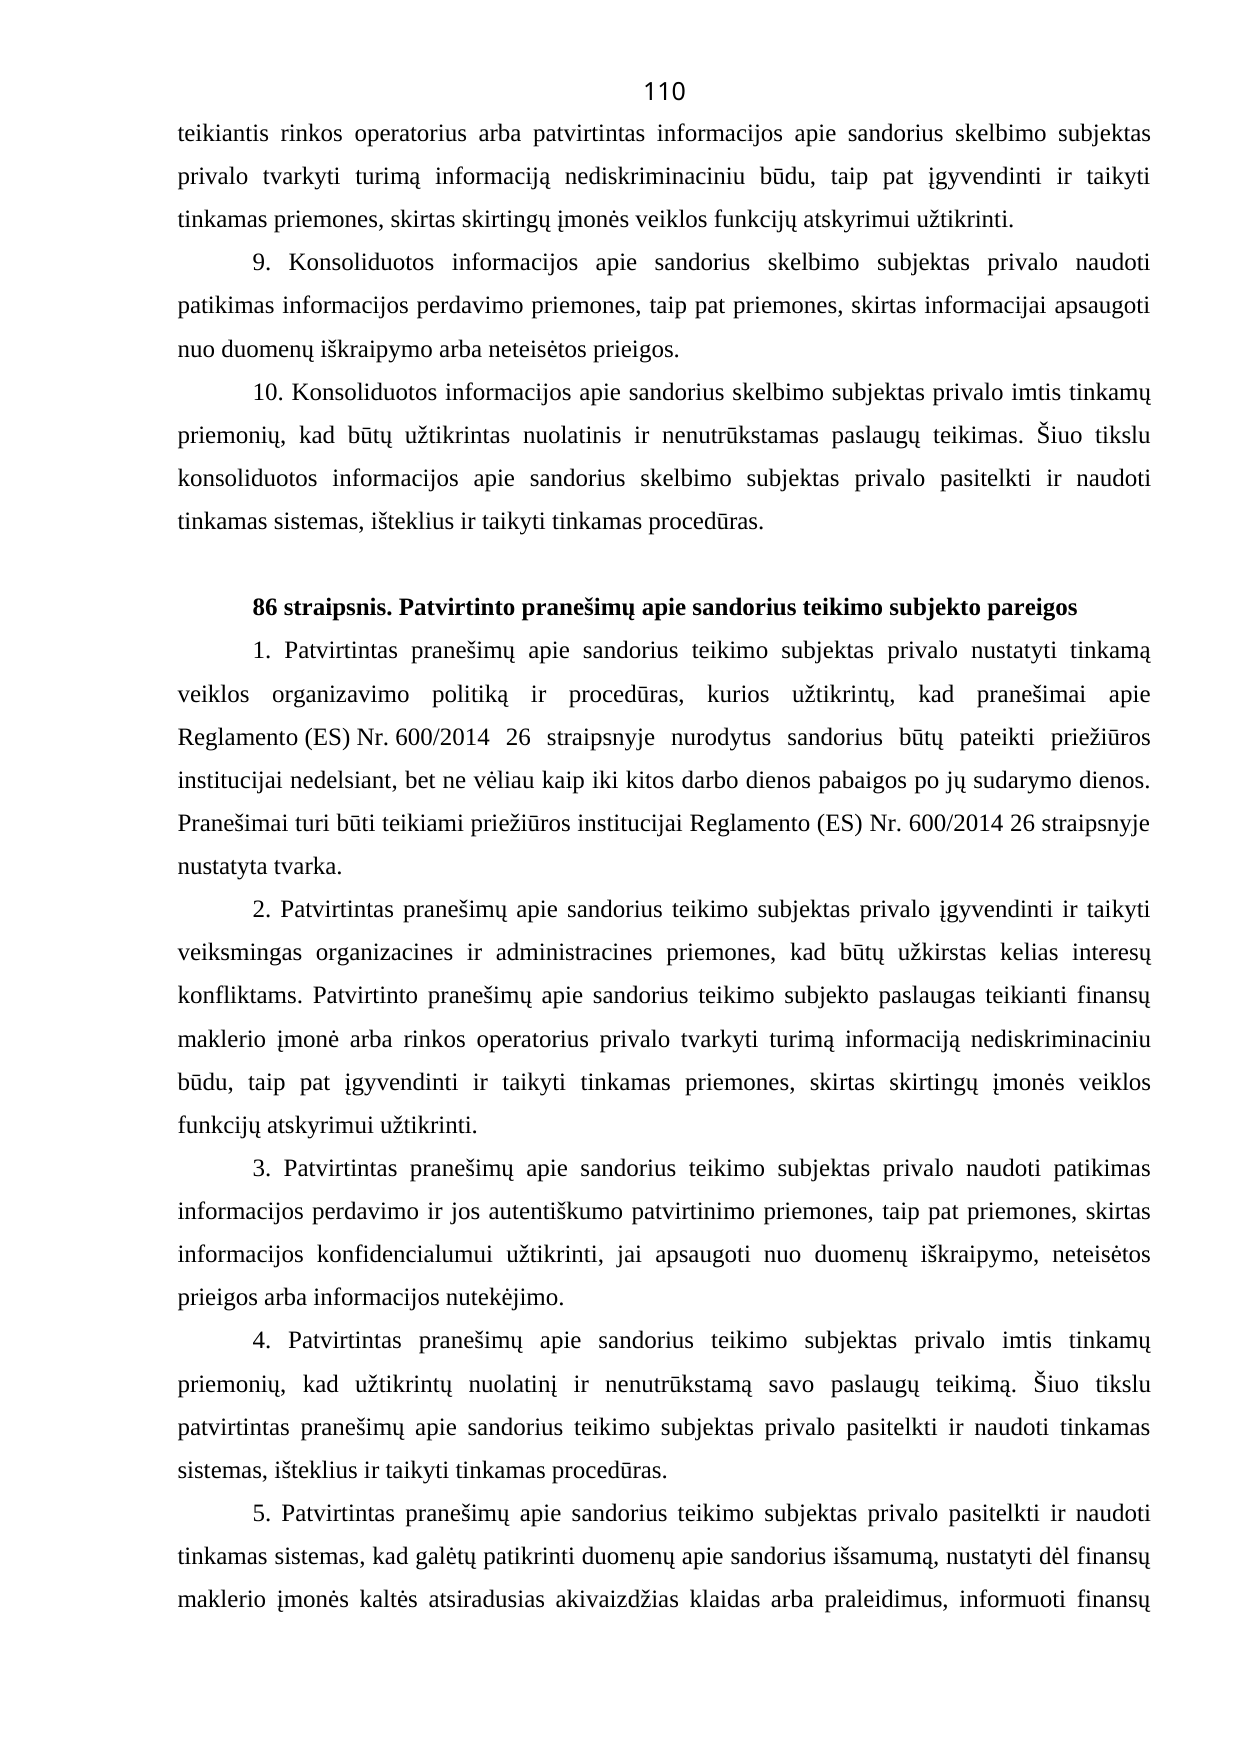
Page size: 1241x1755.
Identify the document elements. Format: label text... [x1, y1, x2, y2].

text 4. Patvirtintas pranešimų apie sandorius teikimo subjektas privalo imtis tinkamų priemonių, kad užtikrintų nuolatinį ir nenutrūkstamą savo paslaugų teikimą. Šiuo tikslu patvirtintas pranešimų apie sandorius teikimo subjektas privalo pasitelkti ir naudoti tinkamas sistemas, išteklius ir taikyti tinkamas procedūras. [177, 1326, 1152, 1484]
text 3. Patvirtintas pranešimų apie sandorius teikimo subjektas privalo naudoti patikimas informacijos perdavimo ir jos autentiškumo patvirtinimo priemones, taip pat priemones, skirtas informacijos konfidencialumui užtikrinti, jai apsaugoti nuo duomenų iškraipymo, neteisėtos prieigos arba informacijos nutekėjimo. [177, 1153, 1152, 1311]
text 5. Patvirtintas pranešimų apie sandorius teikimo subjektas privalo pasitelkti ir naudoti tinkamas sistemas, kad galėtų patikrinti duomenų apie sandorius išsamumą, nustatyti dėl finansų maklerio įmonės kaltės atsiradusias akivaizdžias klaidas arba praleidimus, informuoti finansų [177, 1498, 1152, 1613]
text 2. Patvirtintas pranešimų apie sandorius teikimo subjektas privalo įgyvendinti ir taikyti veiksmingas organizacines ir administracines priemones, kad būtų užkirstas kelias interesų konfliktams. Patvirtinto pranešimų apie sandorius teikimo subjekto paslaugas teikianti finansų maklerio įmonė arba rinkos operatorius privalo tvarkyti turimą informaciją nediskriminaciniu būdu, taip pat įgyvendinti ir taikyti tinkamas priemones, skirtas skirtingų įmonės veiklos funkcijų atskyrimui užtikrinti. [177, 894, 1152, 1139]
text 9. Konsoliduotos informacijos apie sandorius skelbimo subjektas privalo naudoti patikimas informacijos perdavimo priemones, taip pat priemones, skirtas informacijai apsaugoti nuo duomenų iškraipymo arba neteisėtos prieigos. [177, 247, 1152, 362]
text teikiantis rinkos operatorius arba patvirtintas informacijos apie sandorius skelbimo subjektas privalo tvarkyti turimą informaciją nediskriminaciniu būdu, taip pat įgyvendinti ir taikyti tinkamas priemones, skirtas skirtingų įmonės veiklos funkcijų atskyrimui užtikrinti. [177, 118, 1152, 233]
text 1. Patvirtintas pranešimų apie sandorius teikimo subjektas privalo nustatyti tinkamą veiklos organizavimo politiką ir procedūras, kurios užtikrintų, kad pranešimai apie Reglamento (ES) Nr. 600/2014 26 straipsnyje nurodytus sandorius būtų pateikti priežiūros institucijai nedelsiant, bet ne vėliau kaip iki kitos darbo dienos pabaigos po jų sudarymo dienos. Pranešimai turi būti teikiami priežiūros institucijai Reglamento (ES) Nr. 600/2014 26 straipsnyje nustatyta tvarka. [177, 636, 1152, 880]
text 10. Konsoliduotos informacijos apie sandorius skelbimo subjektas privalo imtis tinkamų priemonių, kad būtų užtikrintas nuolatinis ir nenutrūkstamas paslaugų teikimas. Šiuo tikslu konsoliduotos informacijos apie sandorius skelbimo subjektas privalo pasitelkti ir naudoti tinkamas sistemas, išteklius ir taikyti tinkamas procedūras. [177, 377, 1152, 535]
text 86 straipsnis. Patvirtinto pranešimų apie sandorius teikimo subjekto pareigos [177, 592, 1152, 621]
